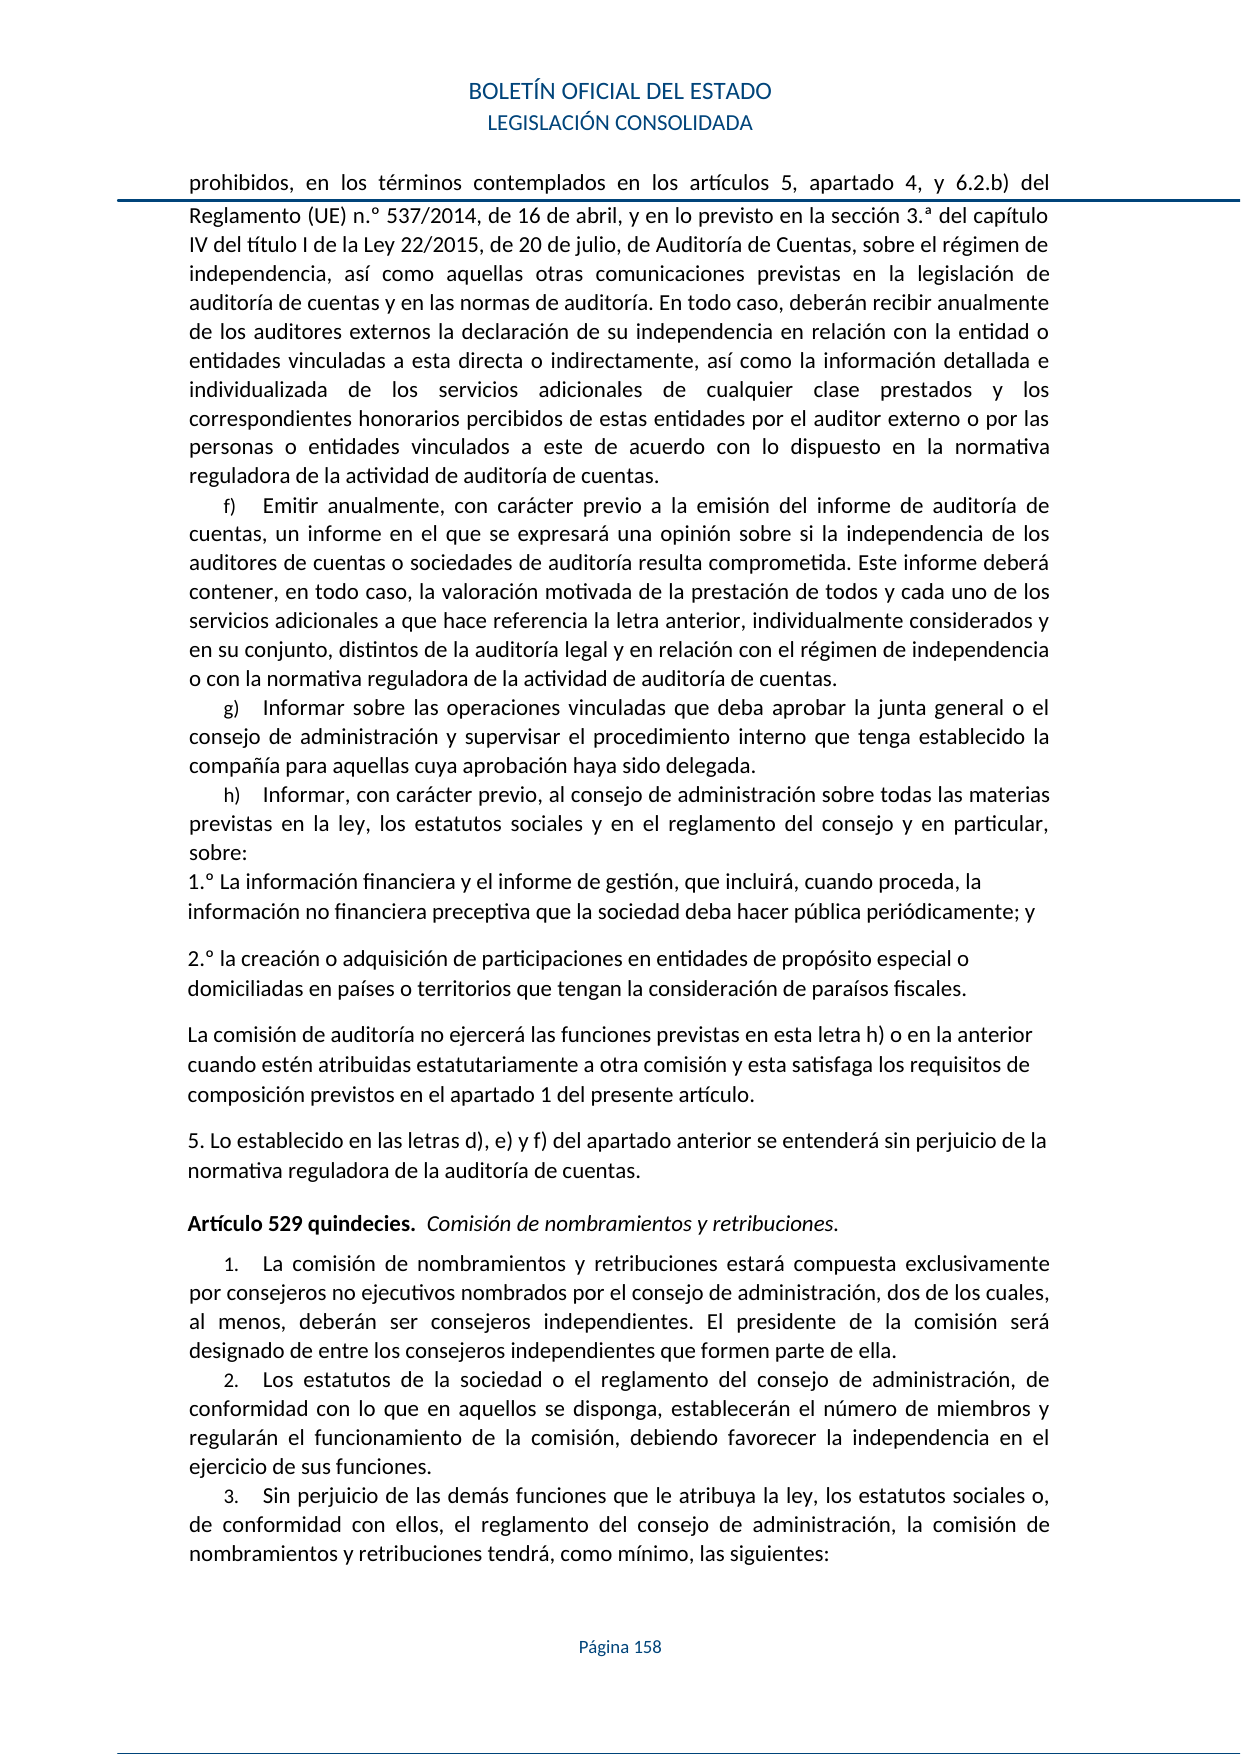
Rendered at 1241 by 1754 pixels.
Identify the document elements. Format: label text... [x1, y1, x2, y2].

list Informar, con carácter previo, al consejo de administración sobre todas las materias previstas en la ley, los estatutos sociales y en el reglamento del consejo y en particular, sobre: [189, 780, 1051, 866]
list Sin perjuicio de las demás funciones que le atribuya la ley, los estatutos sociales o, de conformidad con ellos, el reglamento del consejo de administración, la comisión de nombramientos y retribuciones tendrá, como mínimo, las siguientes: [189, 1481, 1051, 1567]
text Artículo 529 quindecies. Comisión de nombramientos y retribuciones. [187, 1209, 1051, 1237]
list Informar sobre las operaciones vinculadas que deba aprobar la junta general o el consejo de administración y supervisar el procedimiento interno que tenga establecido la compañía para aquellas cuya aprobación haya sido delegada. [189, 693, 1051, 779]
list prohibidos, en los términos contemplados en los artículos 5, apartado 4, y 6.2.b) del [189, 168, 1051, 199]
list La comisión de nombramientos y retribuciones estará compuesta exclusivamente por consejeros no ejecutivos nombrados por el consejo de administración, dos de los cuales, al menos, deberán ser consejeros independientes. El presidente de la comisión será designado de entre los consejeros independientes que formen parte de ella. [189, 1249, 1051, 1364]
list Reglamento (UE) n.º 537/2014, de 16 de abril, y en lo previsto en la sección 3.ª del capítulo IV del título I de la Ley 22/2015, de 20 de julio, de Auditoría de Cuentas, sobre el régimen de independencia, así como aquellas otras comunicaciones previstas en la legislación de auditoría de cuentas y en las normas de auditoría. En todo caso, deberán recibir anualmente de los auditores externos la declaración de su independencia en relación con la entidad o entidades vinculadas a esta directa o indirectamente, así como la información detallada e individualizada de los servicios adicionales de cualquier clase prestados y los correspondientes honorarios percibidos de estas entidades por el auditor externo o por las personas o entidades vinculados a este de acuerdo con lo dispuesto en la normativa reguladora de la actividad de auditoría de cuentas. [189, 202, 1051, 489]
text 2.º la creación o adquisición de participaciones en entidades de propósito especial o domiciliadas en países o territorios que tengan la consideración de paraísos fiscales. [187, 944, 1051, 1002]
text La comisión de auditoría no ejercerá las funciones previstas en esta letra h) o en la anterior cuando estén atribuidas estatutariamente a otra comisión y esta satisfaga los requisitos de composición previstos en el apartado 1 del presente artículo. [187, 1020, 1051, 1108]
list Emitir anualmente, con carácter previo a la emisión del informe de auditoría de cuentas, un informe en el que se expresará una opinión sobre si la independencia de los auditores de cuentas o sociedades de auditoría resulta comprometida. Este informe deberá contener, en todo caso, la valoración motivada de la prestación de todos y cada uno de los servicios adicionales a que hace referencia la letra anterior, individualmente considerados y en su conjunto, distintos de la auditoría legal y en relación con el régimen de independencia o con la normativa reguladora de la actividad de auditoría de cuentas. [189, 491, 1051, 692]
text 5. Lo establecido en las letras d), e) y f) del apartado anterior se entenderá sin perjuicio de la normativa reguladora de la auditoría de cuentas. [187, 1127, 1051, 1184]
list Los estatutos de la sociedad o el reglamento del consejo de administración, de conformidad con lo que en aquellos se disponga, establecerán el número de miembros y regularán el funcionamiento de la comisión, debiendo favorecer la independencia en el ejercicio de sus funciones. [189, 1366, 1051, 1480]
text 1.º La información financiera y el informe de gestión, que incluirá, cuando proceda, la información no financiera preceptiva que la sociedad deba hacer pública periódicamente; y [187, 867, 1051, 925]
